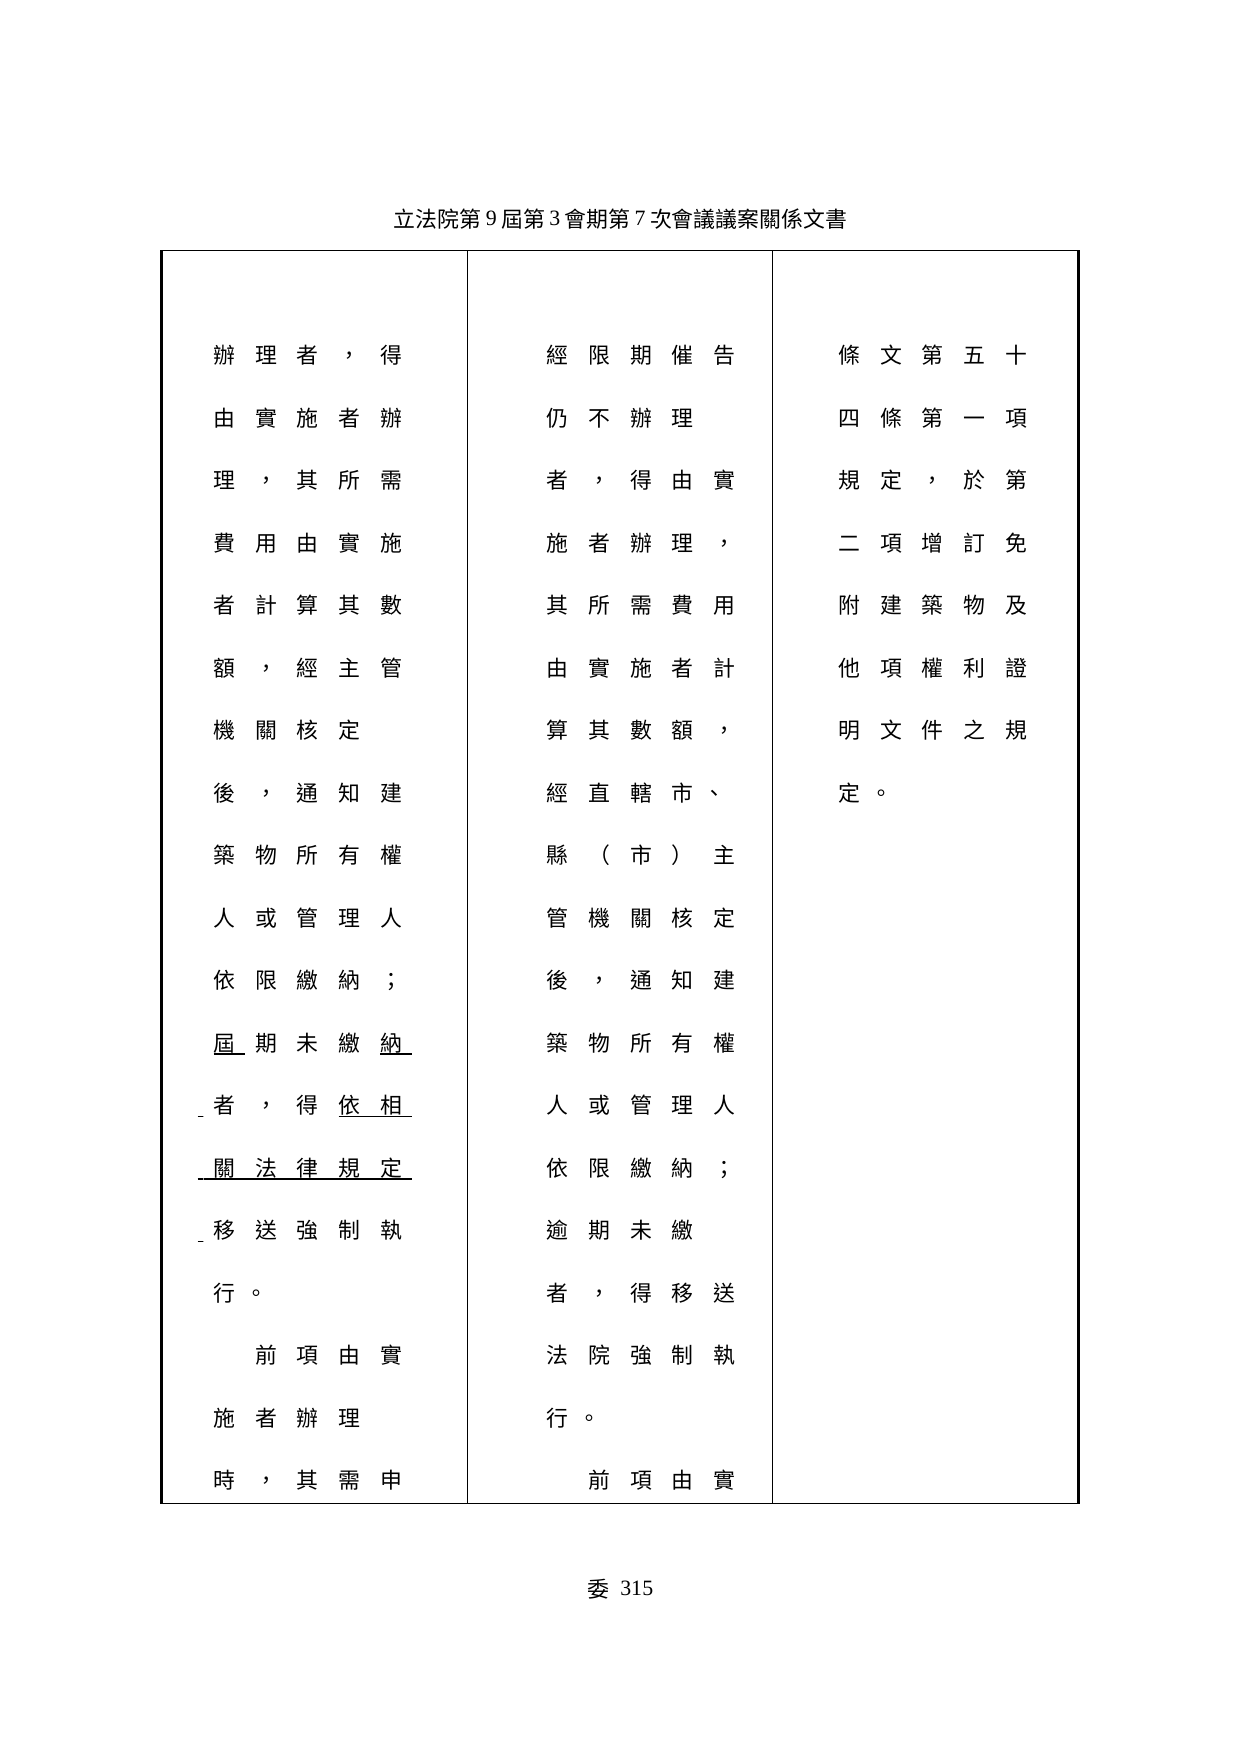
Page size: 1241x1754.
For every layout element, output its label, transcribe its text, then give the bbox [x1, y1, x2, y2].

table_cell 辦理者，得由實施者辦理，其所需費用由實施者計算其數額，經主管機關核定後，通知建築物所有權人或管理人依限繳納；屆期未繳納者，得依相關法律規定移送強制執行。 前項由實施者辦理時，其需申 [163, 251, 467, 1503]
table_cell 經限期催告仍不辦理者，得由實施者辦理，其所需費用由實施者計算其數額，經直轄市、縣（市）主管機關核定後，通知建築物所有權人或管理人依限繳納；逾期未繳者，得移送法院強制執行。 前項由實 [468, 251, 772, 1503]
table_cell 條文第五十四條第一項規定，於第二項增訂免附建築物及他項權利證明文件之規定。 [773, 251, 1077, 1503]
